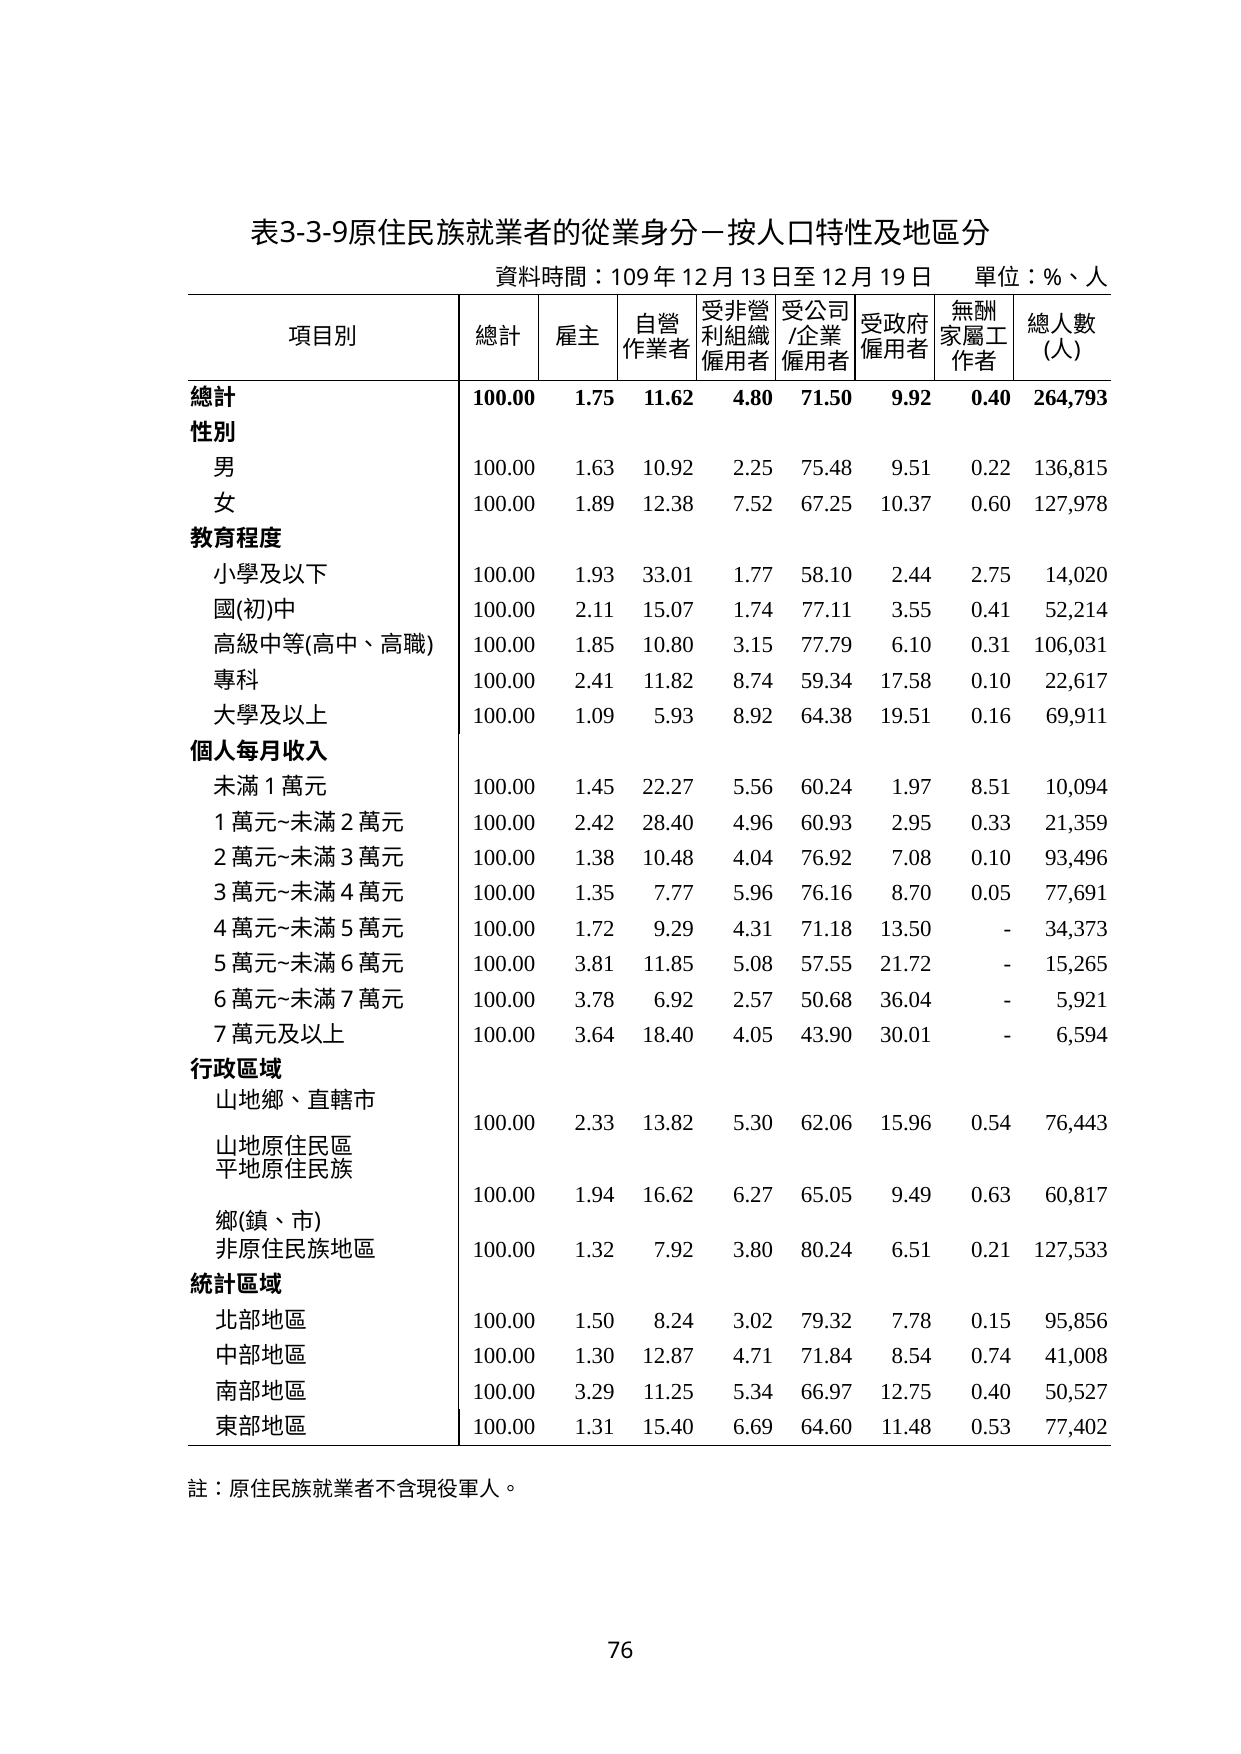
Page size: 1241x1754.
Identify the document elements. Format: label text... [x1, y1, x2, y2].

table_cell 2.42 [538, 805, 617, 840]
table_cell 100.00 [459, 769, 538, 805]
table_cell 1.38 [538, 840, 617, 876]
table_cell [855, 1053, 934, 1088]
table_cell [776, 734, 855, 769]
table_cell [617, 521, 696, 557]
table_cell 行政區域 [188, 1053, 458, 1088]
table_cell 受公司/企業僱用者 [776, 295, 854, 380]
table_cell 65.05 [776, 1157, 855, 1232]
table_cell 6.27 [696, 1157, 776, 1232]
table_cell 100.00 [460, 1409, 538, 1445]
table_cell [459, 1268, 538, 1303]
table_cell 5.96 [696, 876, 776, 911]
table_cell 0.16 [934, 699, 1014, 734]
table_cell 11.48 [855, 1409, 934, 1445]
table_cell 2.11 [538, 592, 617, 628]
table_cell 2.44 [855, 557, 934, 592]
table_cell 項目別 [188, 295, 458, 380]
table_cell 13.50 [855, 911, 934, 946]
table_cell 80.24 [776, 1232, 855, 1268]
table_cell 100.00 [459, 1157, 538, 1232]
table_cell 4萬元~未滿5萬元 [188, 911, 458, 946]
table_cell 0.53 [934, 1409, 1014, 1445]
table_cell [855, 415, 934, 451]
table_cell 127,533 [1014, 1232, 1111, 1268]
table_cell [855, 1268, 934, 1303]
table_cell 1.09 [538, 699, 617, 734]
table_cell 3.02 [696, 1303, 776, 1338]
table_cell 100.00 [460, 486, 538, 521]
table_cell 66.97 [776, 1374, 855, 1409]
table_cell [934, 1268, 1014, 1303]
table_cell 8.70 [855, 876, 934, 911]
table_cell 1.97 [855, 769, 934, 805]
table_cell 教育程度 [188, 521, 458, 557]
table_cell - [934, 982, 1014, 1017]
table_cell 7.78 [855, 1303, 934, 1338]
table_cell [617, 1268, 696, 1303]
table_cell 100.00 [460, 451, 538, 486]
table_cell 1.89 [538, 486, 617, 521]
table_cell 統計區域 [188, 1268, 458, 1303]
table_cell 男 [188, 451, 458, 486]
table_cell [696, 521, 776, 557]
table_cell [934, 734, 1014, 769]
table_cell 2.25 [696, 451, 776, 486]
table_cell 77,691 [1014, 876, 1111, 911]
table_cell 1.72 [538, 911, 617, 946]
table_cell 76,443 [1014, 1088, 1111, 1157]
table_cell 雇主 [539, 295, 617, 380]
table_cell 受非營 利組織 僱用者 [697, 295, 775, 380]
table_cell 7.77 [617, 876, 696, 911]
table_cell 5.08 [696, 946, 776, 982]
table_cell 33.01 [617, 557, 696, 592]
table_cell [617, 1053, 696, 1088]
table_cell 自營 作業者 [618, 295, 696, 380]
table_cell 43.90 [776, 1017, 855, 1053]
table_cell 8.92 [696, 699, 776, 734]
table_cell 8.51 [934, 769, 1014, 805]
table_cell 64.60 [776, 1409, 855, 1445]
table_cell 71.84 [776, 1339, 855, 1374]
table_cell 3.15 [696, 628, 776, 663]
table_cell 100.00 [459, 1017, 538, 1053]
table_cell [1014, 734, 1111, 769]
text 註：原住民族就業者不含現役軍人。 [187, 1462, 1053, 1500]
table_cell - [934, 911, 1014, 946]
table_cell 12.38 [617, 486, 696, 521]
table_cell 7.52 [696, 486, 776, 521]
table_cell 6,594 [1014, 1017, 1111, 1053]
table_cell 8.74 [696, 663, 776, 698]
list 原住民族就業者的從業身分－按人口特性及地區分 [187, 187, 1053, 262]
table_cell 93,496 [1014, 840, 1111, 876]
table_cell 50.68 [776, 982, 855, 1017]
table_cell 女 [188, 486, 458, 521]
table_cell 3.80 [696, 1232, 776, 1268]
table_cell 0.21 [934, 1232, 1014, 1268]
table_cell 0.10 [934, 840, 1014, 876]
table_cell [696, 415, 776, 451]
table_cell 專科 [188, 663, 458, 698]
table_cell 1.63 [538, 451, 617, 486]
table_cell 77.79 [776, 628, 855, 663]
table_cell 100.00 [460, 381, 538, 415]
table_cell 0.40 [934, 1374, 1014, 1409]
table_cell 山地鄉、直轄市 山地原住民區 [188, 1088, 458, 1157]
table_cell 4.71 [696, 1339, 776, 1374]
table_cell 41,008 [1014, 1339, 1111, 1374]
table_cell 2.75 [934, 557, 1014, 592]
table_cell 100.00 [459, 1232, 538, 1268]
table_cell 100.00 [459, 946, 538, 982]
table_cell 106,031 [1014, 628, 1111, 663]
table_cell [934, 1053, 1014, 1088]
table_cell 57.55 [776, 946, 855, 982]
table_cell 0.33 [934, 805, 1014, 840]
table_cell 15,265 [1014, 946, 1111, 982]
table_cell 1.30 [538, 1339, 617, 1374]
table_cell 0.22 [934, 451, 1014, 486]
table_cell 1.75 [538, 381, 617, 415]
table_cell [776, 415, 855, 451]
table_cell 100.00 [459, 1374, 538, 1409]
table_cell 127,978 [1014, 486, 1111, 521]
table_cell 71.50 [776, 381, 855, 415]
table_cell 67.25 [776, 486, 855, 521]
table_cell 3.78 [538, 982, 617, 1017]
table_cell 100.00 [459, 876, 538, 911]
table_cell 10.80 [617, 628, 696, 663]
table_cell 15.40 [617, 1409, 696, 1445]
table_cell 5.56 [696, 769, 776, 805]
table_cell 受政府 僱用者 [856, 295, 934, 380]
table_cell 2.33 [538, 1088, 617, 1157]
table_cell 22,617 [1014, 663, 1111, 698]
table_cell 0.40 [934, 381, 1014, 415]
table_cell 34,373 [1014, 911, 1111, 946]
table_cell 71.18 [776, 911, 855, 946]
table_cell 60.93 [776, 805, 855, 840]
table_cell 10,094 [1014, 769, 1111, 805]
table_cell 1.74 [696, 592, 776, 628]
table_cell 9.29 [617, 911, 696, 946]
table_cell 59.34 [776, 663, 855, 698]
table_cell [460, 415, 538, 451]
table_cell 8.54 [855, 1339, 934, 1374]
table_cell 100.00 [459, 1088, 538, 1157]
table_cell [1014, 521, 1111, 557]
table_cell 2.41 [538, 663, 617, 698]
table_cell 1萬元~未滿2萬元 [188, 805, 458, 840]
table_cell 12.75 [855, 1374, 934, 1409]
table_cell 60.24 [776, 769, 855, 805]
table_cell 60,817 [1014, 1157, 1111, 1232]
table_cell 77.11 [776, 592, 855, 628]
table_cell 136,815 [1014, 451, 1111, 486]
table_cell 4.05 [696, 1017, 776, 1053]
table_cell 36.04 [855, 982, 934, 1017]
table_cell 100.00 [460, 699, 538, 734]
table_cell - [934, 946, 1014, 982]
table_cell 100.00 [459, 840, 538, 876]
table_cell 8.24 [617, 1303, 696, 1338]
table_cell 19.51 [855, 699, 934, 734]
table_cell 30.01 [855, 1017, 934, 1053]
table_cell 21,359 [1014, 805, 1111, 840]
table_cell 2.57 [696, 982, 776, 1017]
table_cell 5.30 [696, 1088, 776, 1157]
table_cell [696, 1053, 776, 1088]
table_cell 無酬 家屬工作者 [935, 295, 1013, 380]
table_cell 95,856 [1014, 1303, 1111, 1338]
table_cell 0.15 [934, 1303, 1014, 1338]
table_cell 5,921 [1014, 982, 1111, 1017]
table_cell [855, 734, 934, 769]
table_cell 6.92 [617, 982, 696, 1017]
table_cell [776, 1268, 855, 1303]
table_cell 南部地區 [188, 1374, 458, 1409]
table_cell 東部地區 [188, 1409, 458, 1445]
table_cell [538, 1268, 617, 1303]
table_cell 2.95 [855, 805, 934, 840]
table_cell 2萬元~未滿3萬元 [188, 840, 458, 876]
table_cell 100.00 [460, 592, 538, 628]
table_cell 16.62 [617, 1157, 696, 1232]
table_cell 264,793 [1014, 381, 1111, 415]
table_cell 50,527 [1014, 1374, 1111, 1409]
table_cell 9.49 [855, 1157, 934, 1232]
table_cell 6萬元~未滿7萬元 [188, 982, 458, 1017]
table_cell 58.10 [776, 557, 855, 592]
table_cell 4.04 [696, 840, 776, 876]
table_cell 62.06 [776, 1088, 855, 1157]
table_cell 1.32 [538, 1232, 617, 1268]
table_cell [617, 734, 696, 769]
table_cell 11.62 [617, 381, 696, 415]
table_cell 北部地區 [188, 1303, 458, 1338]
table_cell 9.92 [855, 381, 934, 415]
table_cell 大學及以上 [188, 699, 458, 734]
table_cell 75.48 [776, 451, 855, 486]
table_cell 3.81 [538, 946, 617, 982]
table_cell 100.00 [459, 805, 538, 840]
table_cell 21.72 [855, 946, 934, 982]
table_cell [696, 1268, 776, 1303]
table_cell 11.25 [617, 1374, 696, 1409]
table_cell 5.34 [696, 1374, 776, 1409]
table_cell 性別 [188, 415, 458, 451]
table_cell 22.27 [617, 769, 696, 805]
table_cell 7.08 [855, 840, 934, 876]
table_cell [459, 1053, 538, 1088]
table_cell 1.50 [538, 1303, 617, 1338]
table_cell 總計 [188, 381, 458, 415]
table_cell 0.41 [934, 592, 1014, 628]
table_cell 6.10 [855, 628, 934, 663]
table_cell [538, 1053, 617, 1088]
table_cell 28.40 [617, 805, 696, 840]
table_cell 5.93 [617, 699, 696, 734]
table_cell 15.07 [617, 592, 696, 628]
table_cell 76.92 [776, 840, 855, 876]
table_cell 52,214 [1014, 592, 1111, 628]
table_cell [776, 1053, 855, 1088]
table_cell 3萬元~未滿4萬元 [188, 876, 458, 911]
table_cell 11.82 [617, 663, 696, 698]
table_cell [776, 521, 855, 557]
table_cell 10.37 [855, 486, 934, 521]
table_cell 3.29 [538, 1374, 617, 1409]
table_cell 4.96 [696, 805, 776, 840]
table_cell 12.87 [617, 1339, 696, 1374]
table_cell [934, 521, 1014, 557]
table_cell 10.92 [617, 451, 696, 486]
table_cell 100.00 [460, 663, 538, 698]
table_cell 中部地區 [188, 1339, 458, 1374]
table_cell [1014, 1268, 1111, 1303]
table_cell 0.63 [934, 1157, 1014, 1232]
table_cell 10.48 [617, 840, 696, 876]
table_cell 總計 [460, 295, 538, 380]
table_cell 6.51 [855, 1232, 934, 1268]
table_cell 100.00 [459, 1303, 538, 1338]
table_cell 76.16 [776, 876, 855, 911]
table_cell 100.00 [460, 557, 538, 592]
table_cell 國(初)中 [188, 592, 458, 628]
table_cell 0.54 [934, 1088, 1014, 1157]
table_cell 0.10 [934, 663, 1014, 698]
table_cell 17.58 [855, 663, 934, 698]
table_cell 未滿1萬元 [188, 769, 458, 805]
table_cell 高級中等(高中、高職) [188, 628, 458, 663]
table_cell 3.64 [538, 1017, 617, 1053]
table_cell 13.82 [617, 1088, 696, 1157]
table_cell 77,402 [1014, 1409, 1111, 1445]
table_cell 0.60 [934, 486, 1014, 521]
table_cell [460, 521, 538, 557]
table_cell 1.31 [538, 1409, 617, 1445]
table_cell [855, 521, 934, 557]
table_cell 小學及以下 [188, 557, 458, 592]
table_cell 0.31 [934, 628, 1014, 663]
table_cell - [934, 1017, 1014, 1053]
table_cell [538, 521, 617, 557]
table_cell 3.55 [855, 592, 934, 628]
table_cell 14,020 [1014, 557, 1111, 592]
table_cell 100.00 [460, 628, 538, 663]
table_cell 1.93 [538, 557, 617, 592]
table_cell 15.96 [855, 1088, 934, 1157]
table_cell 5萬元~未滿6萬元 [188, 946, 458, 982]
table_cell 1.94 [538, 1157, 617, 1232]
table_cell 1.35 [538, 876, 617, 911]
table_cell [459, 734, 538, 769]
table_cell 6.69 [696, 1409, 776, 1445]
table_cell 69,911 [1014, 699, 1111, 734]
table_header 資料時間：109年12月13日至12月19日 單位：%、人 [188, 263, 1111, 294]
table_cell 4.80 [696, 381, 776, 415]
table_cell 100.00 [459, 982, 538, 1017]
table_cell 7.92 [617, 1232, 696, 1268]
table_cell 1.77 [696, 557, 776, 592]
table_cell 0.05 [934, 876, 1014, 911]
table_cell [1014, 415, 1111, 451]
table_cell 個人每月收入 [188, 734, 458, 769]
table_cell 0.74 [934, 1339, 1014, 1374]
table_cell 平地原住民族 鄉(鎮、市) [188, 1157, 458, 1232]
table_cell 1.85 [538, 628, 617, 663]
table_cell 9.51 [855, 451, 934, 486]
table_cell 100.00 [459, 911, 538, 946]
table_cell [538, 734, 617, 769]
table_cell 非原住民族地區 [188, 1232, 458, 1268]
table_cell 18.40 [617, 1017, 696, 1053]
table_cell 11.85 [617, 946, 696, 982]
table_cell 79.32 [776, 1303, 855, 1338]
table_cell [538, 415, 617, 451]
table_cell [617, 415, 696, 451]
table_cell 4.31 [696, 911, 776, 946]
table_cell 總人數 (人) [1014, 295, 1111, 380]
table_cell 100.00 [459, 1339, 538, 1374]
table_cell 64.38 [776, 699, 855, 734]
table_cell [1014, 1053, 1111, 1088]
table_cell 7萬元及以上 [188, 1017, 458, 1053]
table_cell [934, 415, 1014, 451]
table_cell [696, 734, 776, 769]
table_cell 1.45 [538, 769, 617, 805]
